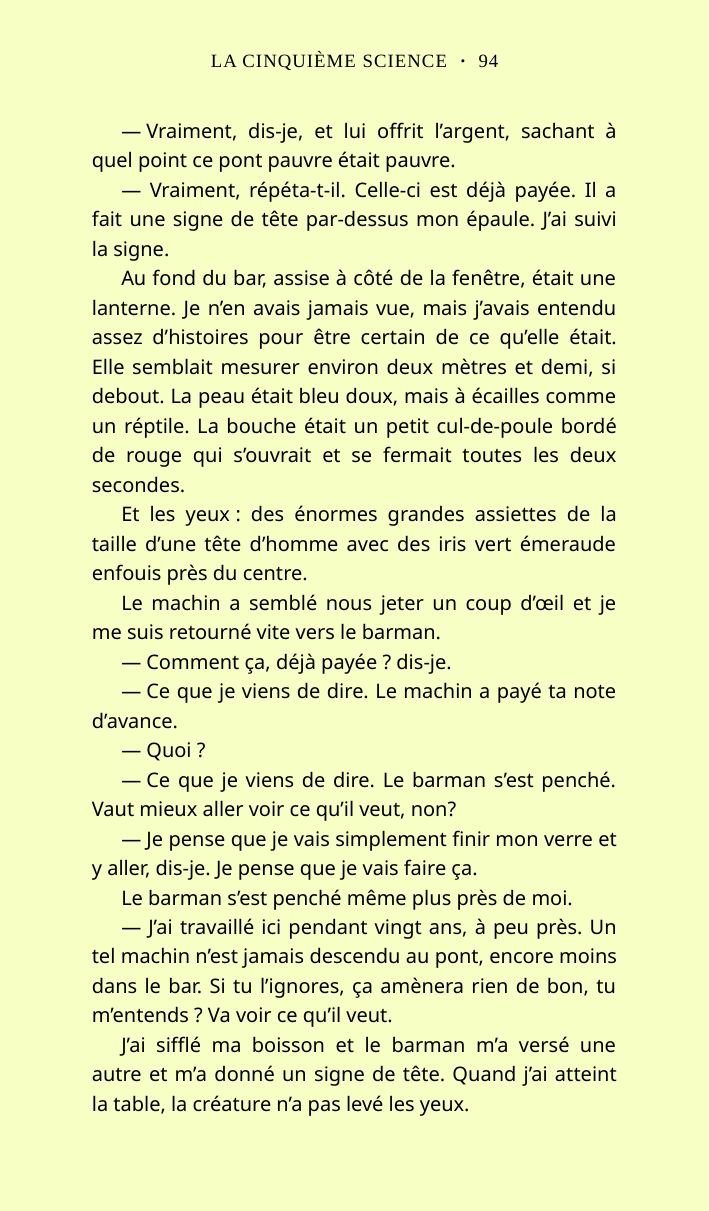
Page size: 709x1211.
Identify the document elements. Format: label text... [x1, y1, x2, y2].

text Et les yeux : des énormes grandes assiettes de la taille d’une tête d’homme avec des iris vert émeraude enfouis près du centre. [92, 498, 617, 587]
text Le barman s’est penché même plus près de moi. [92, 881, 617, 911]
text — Vraiment, répéta-t-il. Celle-ci est déjà payée. Il a fait une signe de tête par-dessus mon épaule. J’ai suivi la signe. [92, 174, 617, 262]
text — Ce que je viens de dire. Le barman s’est penché. Vaut mieux aller voir ce qu’il veut, non? [92, 763, 617, 822]
text — Comment ça, déjà payée ? dis-je. [92, 646, 617, 675]
text — J’ai travaillé ici pendant vingt ans, à peu près. Un tel machin n’est jamais descendu au pont, encore moins dans le bar. Si tu l’ignores, ça amènera rien de bon, tu m’entends ? Va voir ce qu’il veut. [92, 911, 617, 1029]
text — Je pense que je vais simplement finir mon verre et y aller, dis-je. Je pense que je vais faire ça. [92, 822, 617, 881]
text Au fond du bar, assise à côté de la fenêtre, était une lanterne. Je n’en avais jamais vue, mais j’avais entendu assez d’histoires pour être certain de ce qu’elle était. Elle semblait mesurer environ deux mètres et demi, si debout. La peau était bleu doux, mais à écailles comme un réptile. La bouche était un petit cul-de-poule bordé de rouge qui s’ouvrait et se fermait toutes les deux secondes. [92, 262, 617, 498]
text J’ai sifflé ma boisson et le barman m’a versé une autre et m’a donné un signe de tête. Quand j’ai atteint la table, la créature n’a pas levé les yeux. [92, 1029, 617, 1117]
text — Quoi ? [92, 734, 617, 763]
text — Ce que je viens de dire. Le machin a payé ta note d’avance. [92, 675, 617, 734]
text Le machin a semblé nous jeter un coup d’œil et je me suis retourné vite vers le barman. [92, 587, 617, 646]
text — Vraiment, dis-je, et lui offrit l’argent, sachant à quel point ce pont pauvre était pauvre. [92, 115, 617, 174]
